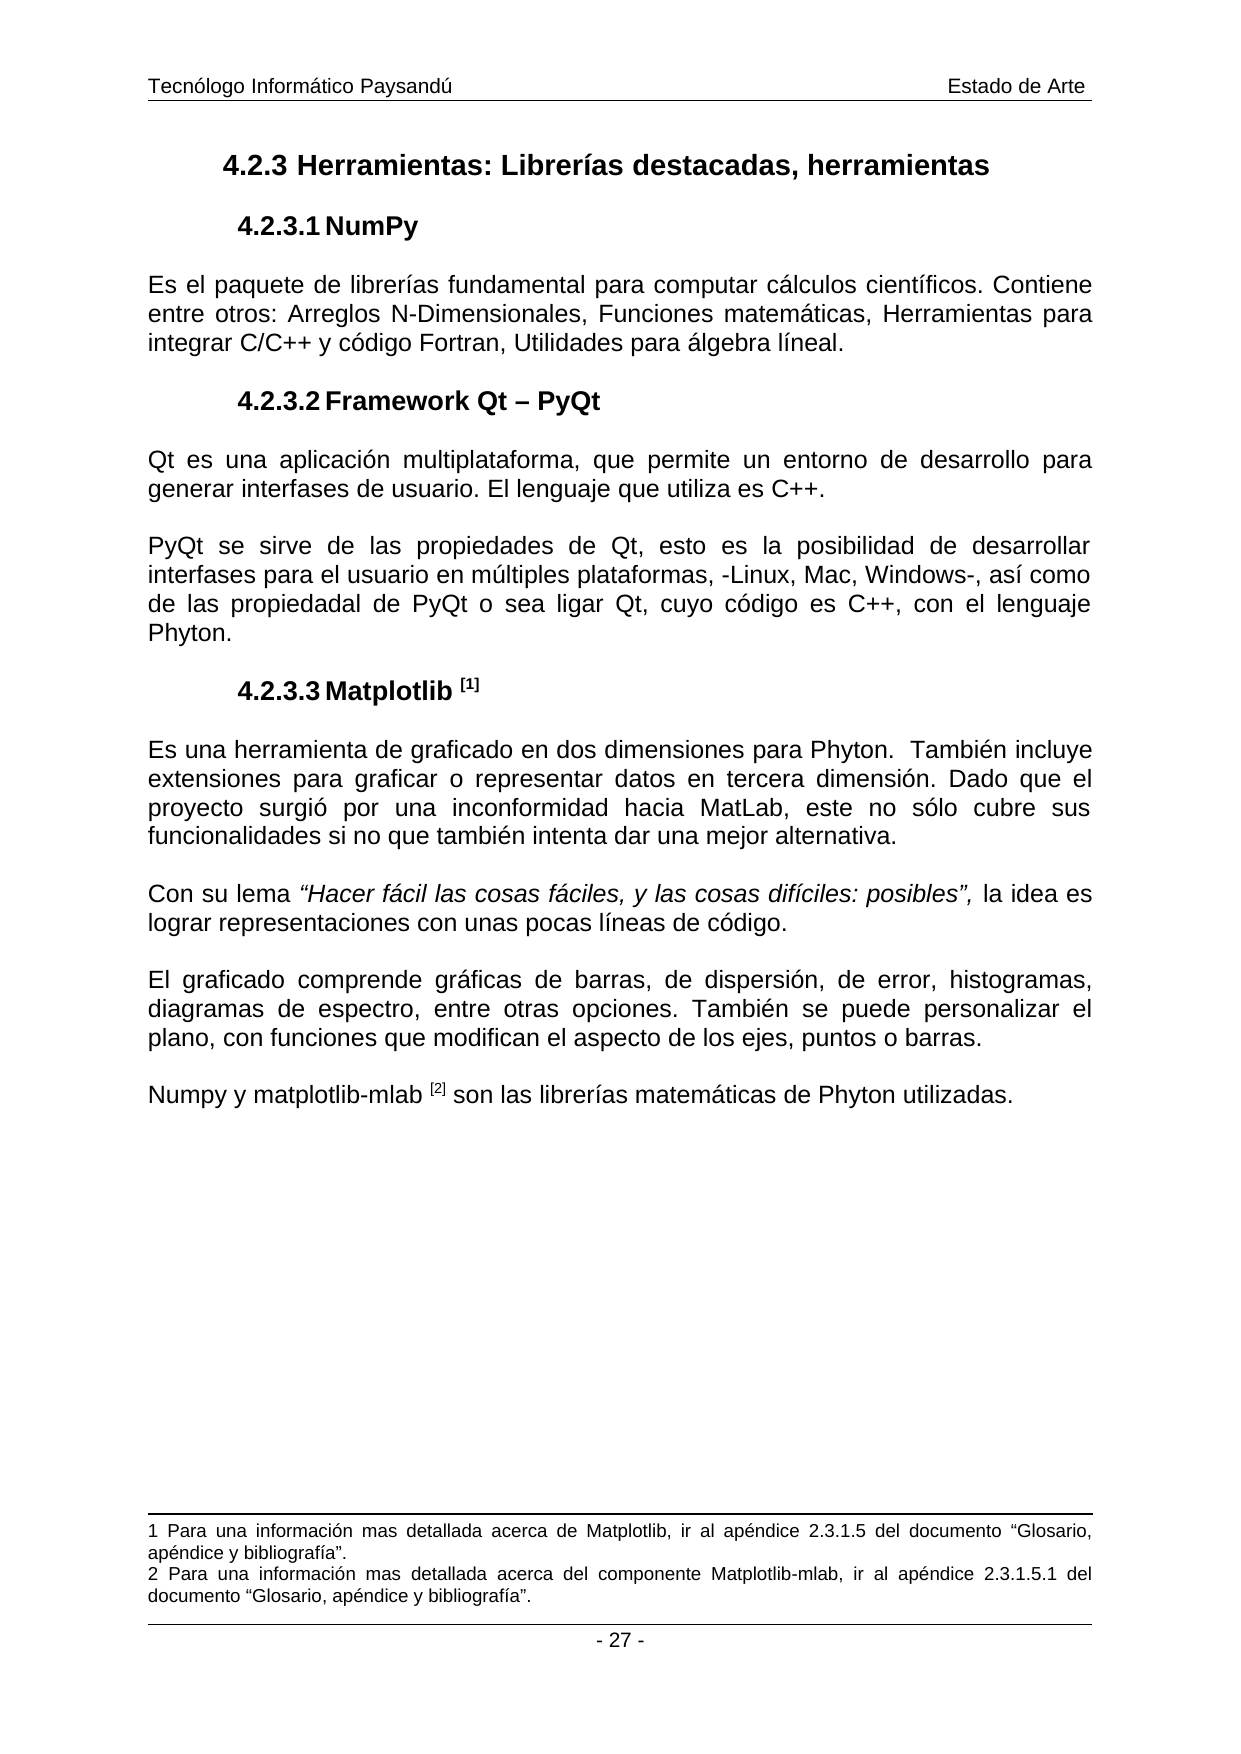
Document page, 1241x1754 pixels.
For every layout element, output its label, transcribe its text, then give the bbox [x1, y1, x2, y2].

subtitle NumPy [237, 210, 1092, 241]
subtitle Matplotlib [] [237, 675, 1092, 706]
text Para una información mas detallada acerca del componente Matplotlib-mlab, ir al apéndice 2.3.1.5.1 del documento “Glosario, apéndice y bibliografía”. [148, 1563, 1092, 1606]
text Con su lema “Hacer fácil las cosas fáciles, y las cosas difíciles: posibles”, la idea es lograr representaciones con unas pocas líneas de código. [148, 879, 1092, 936]
subtitle Herramientas: Librerías destacadas, herramientas [223, 148, 1092, 181]
text PyQt se sirve de las propiedades de Qt, esto es la posibilidad de desarrollar interfases para el usuario en múltiples plataformas, -Linux, Mac, Windows-, así como de las propiedadal de PyQt o sea ligar Qt, cuyo código es C++, con el lenguaje Phyton. [148, 531, 1092, 646]
text Qt es una aplicación multiplataforma, que permite un entorno de desarrollo para generar interfases de usuario. El lenguaje que utiliza es C++. [148, 445, 1092, 502]
text Es el paquete de librerías fundamental para computar cálculos científicos. Contiene entre otros: Arreglos N-Dimensionales, Funciones matemáticas, Herramientas para integrar C/C++ y código Fortran, Utilidades para álgebra líneal. [148, 270, 1092, 356]
text El graficado comprende gráficas de barras, de dispersión, de error, histogramas, diagramas de espectro, entre otras opciones. También se puede personalizar el plano, con funciones que modifican el aspecto de los ejes, puntos o barras. [148, 965, 1092, 1051]
text Para una información mas detallada acerca de Matplotlib, ir al apéndice 2.3.1.5 del documento “Glosario, apéndice y bibliografía”. [148, 1520, 1092, 1563]
subtitle Framework Qt – PyQt [237, 385, 1092, 416]
text Es una herramienta de graficado en dos dimensiones para Phyton. También incluye extensiones para graficar o representar datos en tercera dimensión. Dado que el proyecto surgió por una inconformidad hacia MatLab, este no sólo cubre sus funcionalidades si no que también intenta dar una mejor alternativa. [148, 735, 1092, 850]
text Numpy y matplotlib-mlab [] son las librerías matemáticas de Phyton utilizadas. [148, 1080, 1092, 1109]
